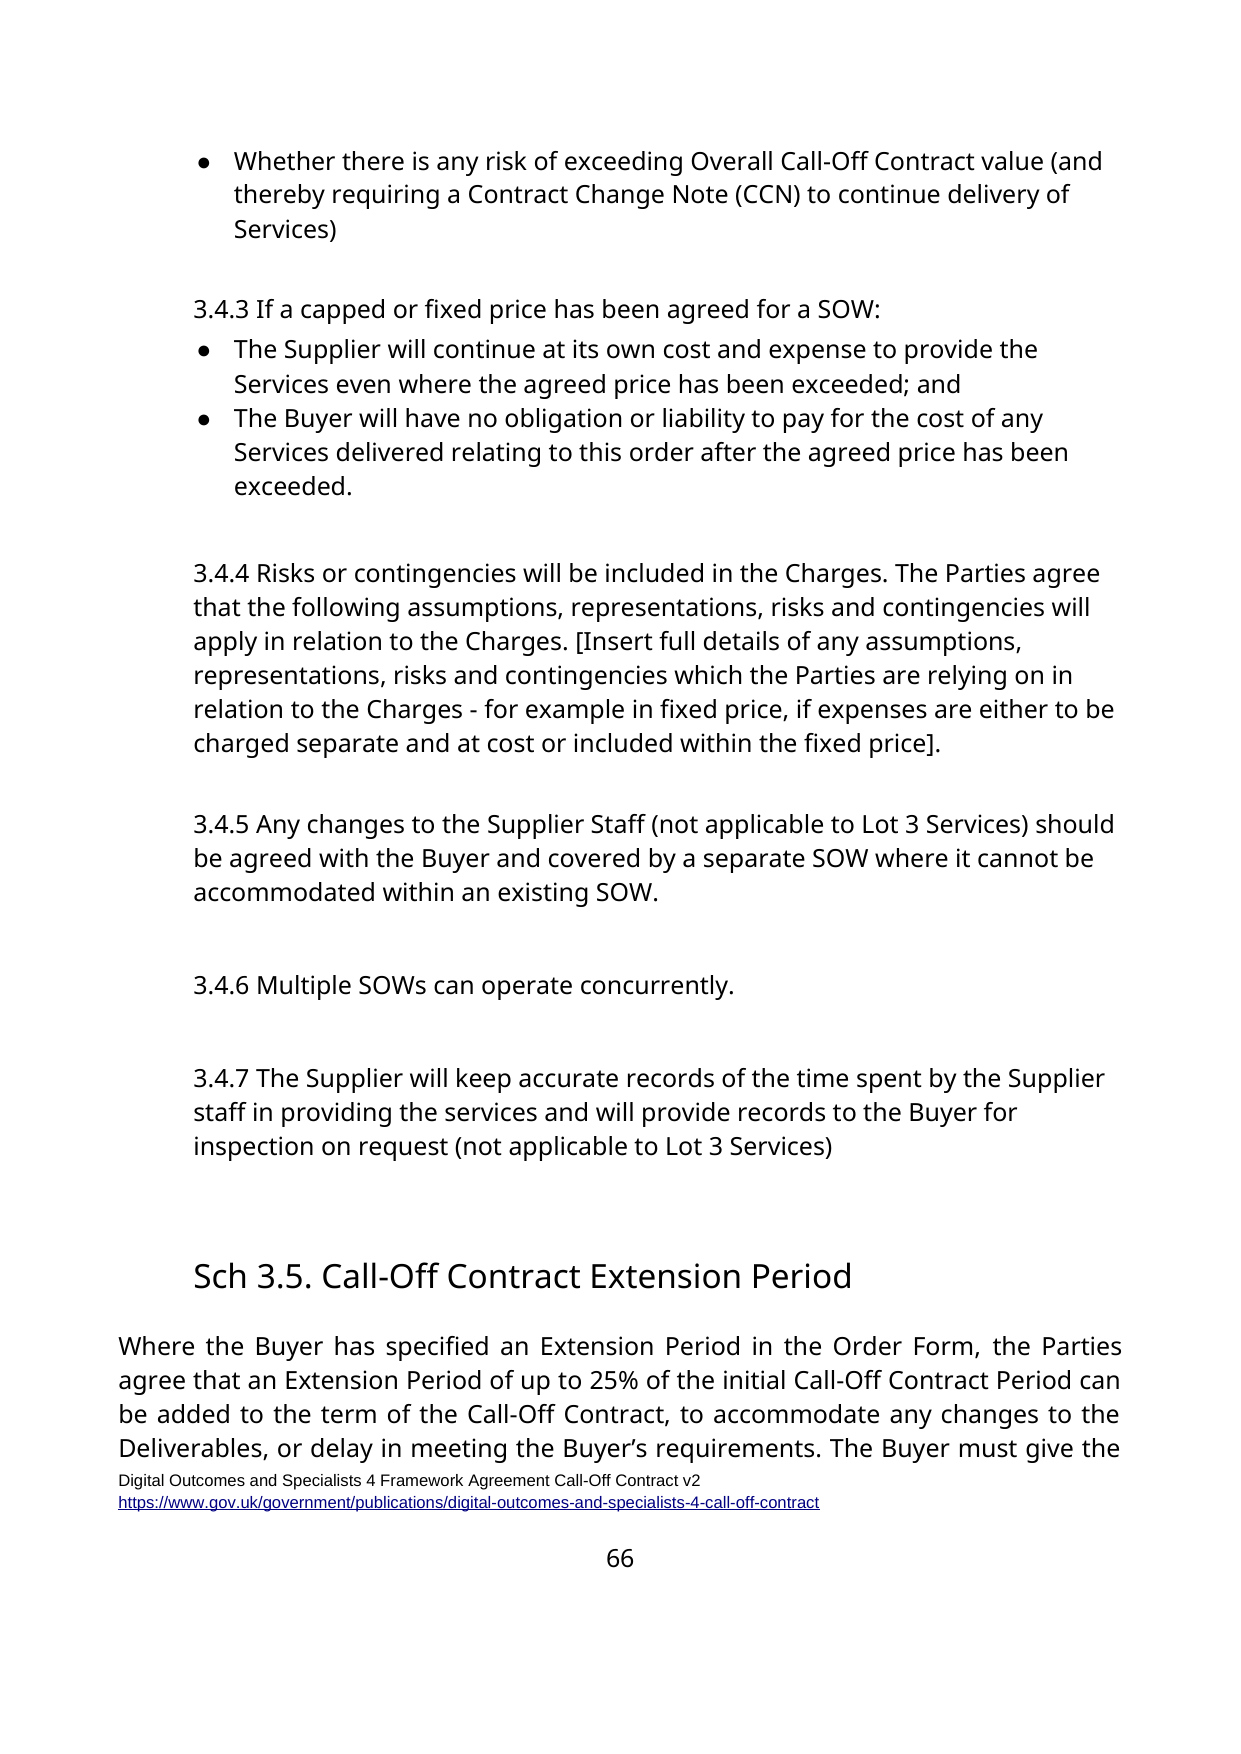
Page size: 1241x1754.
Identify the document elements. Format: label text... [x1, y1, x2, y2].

subtitle Sch 3.5. Call-Off Contract Extension Period [118, 1253, 1122, 1298]
text 3.4.7 The Supplier will keep accurate records of the time spent by the Supplier staff in providing the services and will provide records to the Buyer for inspection on request (not applicable to Lot 3 Services) [193, 1061, 1125, 1163]
text Where the Buyer has specified an Extension Period in the Order Form, the Parties agree that an Extension Period of up to 25% of the initial Call-Off Contract Period can be added to the term of the Call-Off Contract, to accommodate any changes to the Deliverables, or delay in meeting the Buyer’s requirements. The Buyer must give the [118, 1328, 1122, 1464]
text 3.4.4 Risks or contingencies will be included in the Charges. The Parties agree that the following assumptions, representations, risks and contingencies will apply in relation to the Charges. [Insert full details of any assumptions, representations, risks and contingencies which the Parties are relying on in relation to the Charges - for example in fixed price, if expenses are either to be charged separate and at cost or included within the fixed price]. [193, 555, 1125, 760]
text 3.4.3 If a capped or fixed price has been agreed for a SOW: [193, 292, 1125, 326]
text 3.4.6 Multiple SOWs can operate concurrently. [118, 967, 1125, 1002]
list Whether there is any risk of exceeding Overall Call-Off Contract value (and thereby requiring a Contract Change Note (CCN) to continue delivery of Services) [196, 143, 1125, 245]
text 3.4.5 Any changes to the Supplier Staff (not applicable to Lot 3 Services) should be agreed with the Buyer and covered by a separate SOW where it cannot be accommodated within an existing SOW. [193, 806, 1125, 908]
list The Buyer will have no obligation or liability to pay for the cost of any Services delivered relating to this order after the agreed price has been exceeded. [196, 400, 1125, 502]
list The Supplier will continue at its own cost and expense to provide the Services even where the agreed price has been exceeded; and [196, 332, 1125, 400]
